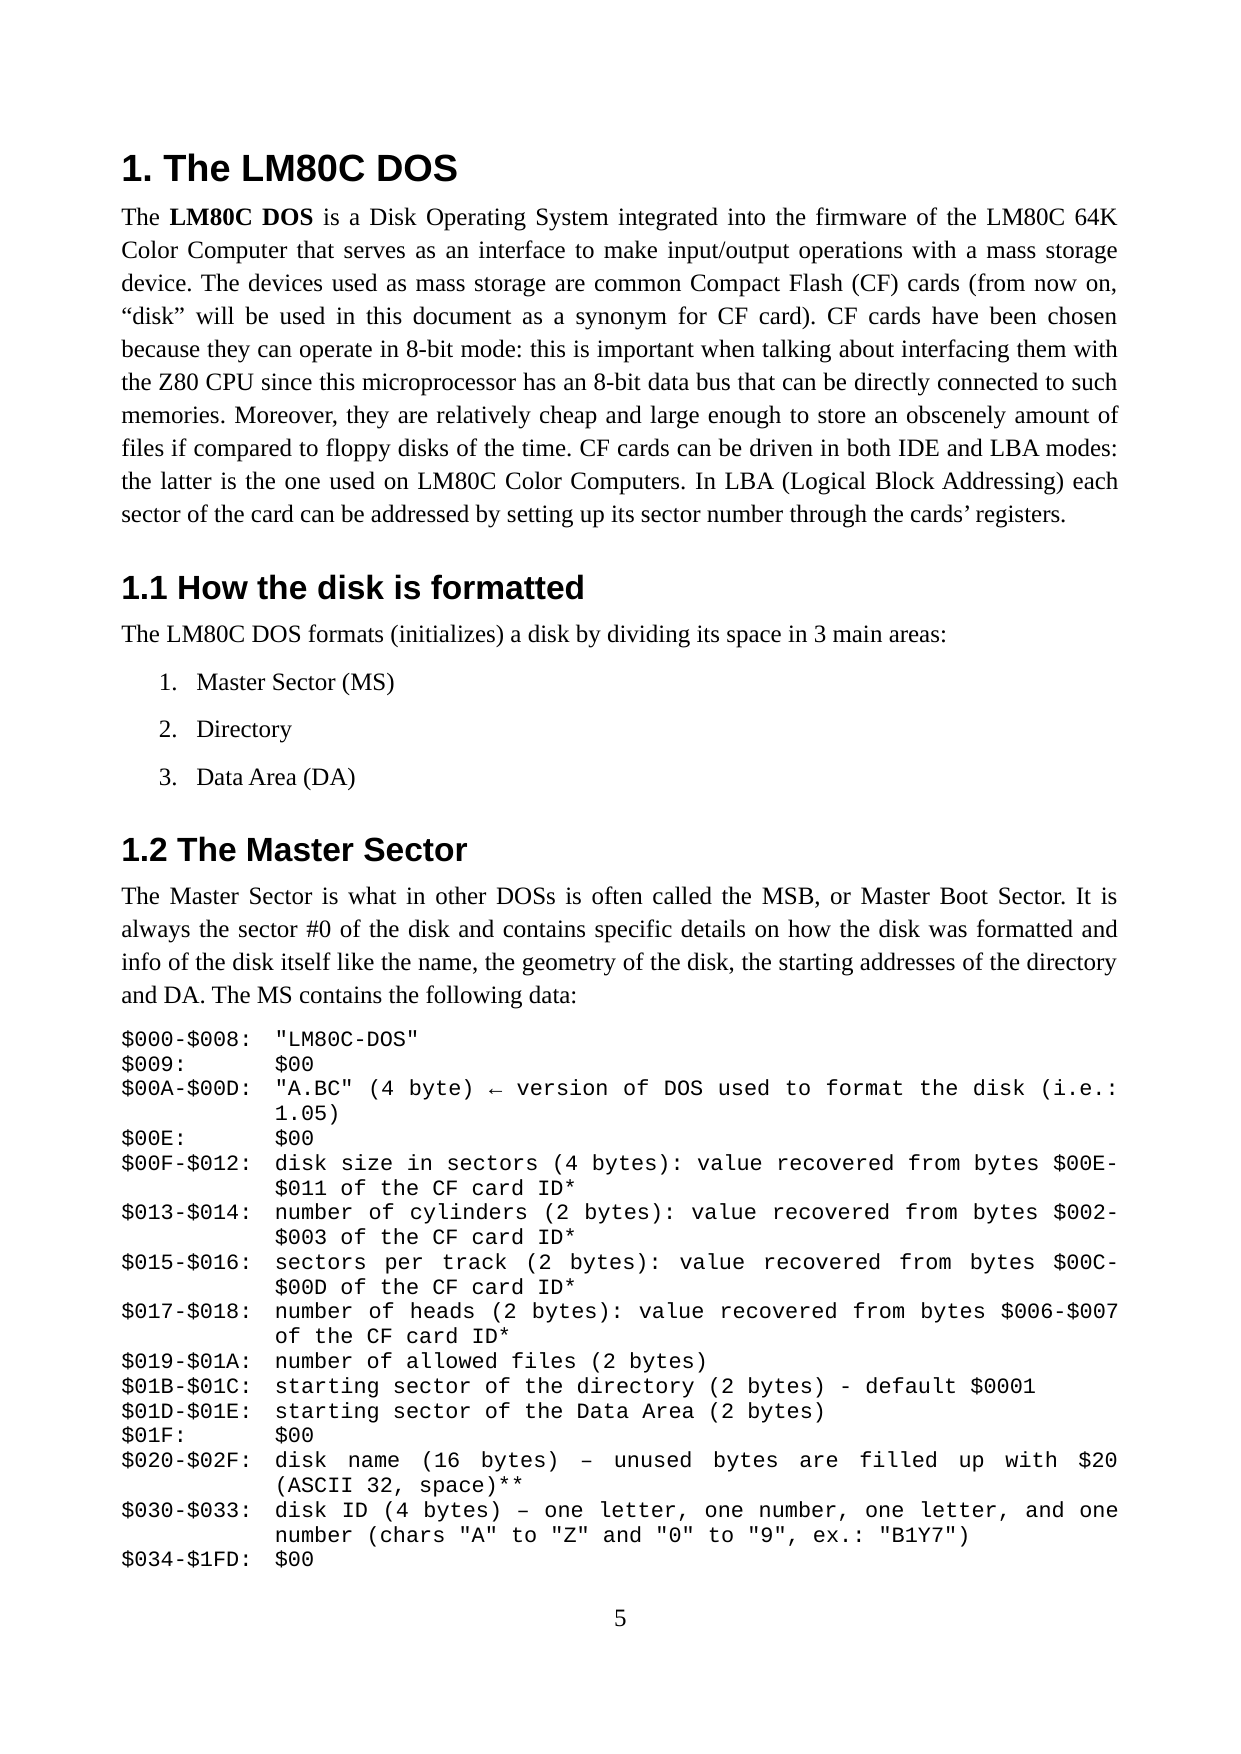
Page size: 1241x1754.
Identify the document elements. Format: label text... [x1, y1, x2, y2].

text $000-$008: "LM80C-DOS" [121, 1028, 1119, 1053]
text $034-$1FD: $00 [121, 1549, 1119, 1573]
list Master Sector (MS) [158, 667, 1119, 695]
text $017-$018: number of heads (2 bytes): value recovered from bytes $006-$007 of the CF card ID* [121, 1301, 1119, 1350]
text $013-$014: number of cylinders (2 bytes): value recovered from bytes $002-$003 of the CF card ID* [121, 1202, 1119, 1251]
list Data Area (DA) [158, 762, 1119, 791]
text The LM80C DOS formats (initializes) a disk by dividing its space in 3 main areas: [121, 619, 1119, 648]
text $019-$01A: number of allowed files (2 bytes) [121, 1350, 1119, 1375]
text $00A-$00D: "A.BC" (4 byte) ← version of DOS used to format the disk (i.e.: 1.05) [121, 1078, 1119, 1127]
text $00F-$012: disk size in sectors (4 bytes): value recovered from bytes $00E-$011 of the CF card ID* [121, 1152, 1119, 1202]
subtitle 1. The LM80C DOS [121, 146, 1119, 190]
text The Master Sector is what in other DOSs is often called the MSB, or Master Boot Sector. It is always the sector #0 of the disk and contains specific details on how the disk was formatted and info of the disk itself like the name, the geometry of the disk, the starting addresses of the directory and DA. The MS contains the following data: [121, 881, 1119, 1009]
list Directory [158, 714, 1119, 743]
subtitle 1.1 How the disk is formatted [121, 568, 1119, 606]
text $030-$033: disk ID (4 bytes) – one letter, one number, one letter, and one number (chars "A" to "Z" and "0" to "9", ex.: "B1Y7") [121, 1499, 1119, 1549]
text $00E: $00 [121, 1127, 1119, 1152]
text $020-$02F: disk name (16 bytes) – unused bytes are filled up with $20 (ASCII 32, space)** [121, 1449, 1119, 1499]
text $01D-$01E: starting sector of the Data Area (2 bytes) [121, 1400, 1119, 1425]
text $01F: $00 [121, 1425, 1119, 1449]
text $015-$016: sectors per track (2 bytes): value recovered from bytes $00C-$00D of the CF card ID* [121, 1251, 1119, 1301]
text The LM80C DOS is a Disk Operating System integrated into the firmware of the LM80C 64K Color Computer that serves as an interface to make input/output operations with a mass storage device. The devices used as mass storage are common Compact Flash (CF) cards (from now on, “disk” will be used in this document as a synonym for CF card). CF cards have been chosen because they can operate in 8-bit mode: this is important when talking about interfacing them with the Z80 CPU since this microprocessor has an 8-bit data bus that can be directly connected to such memories. Moreover, they are relatively cheap and large enough to store an obscenely amount of files if compared to floppy disks of the time. CF cards can be driven in both IDE and LBA modes: the latter is the one used on LM80C Color Computers. In LBA (Logical Block Addressing) each sector of the card can be addressed by setting up its sector number through the cards’ registers. [121, 202, 1119, 528]
subtitle 1.2 The Master Sector [121, 830, 1119, 869]
text $009: $00 [121, 1053, 1119, 1078]
text $01B-$01C: starting sector of the directory (2 bytes) - default $0001 [121, 1375, 1119, 1400]
